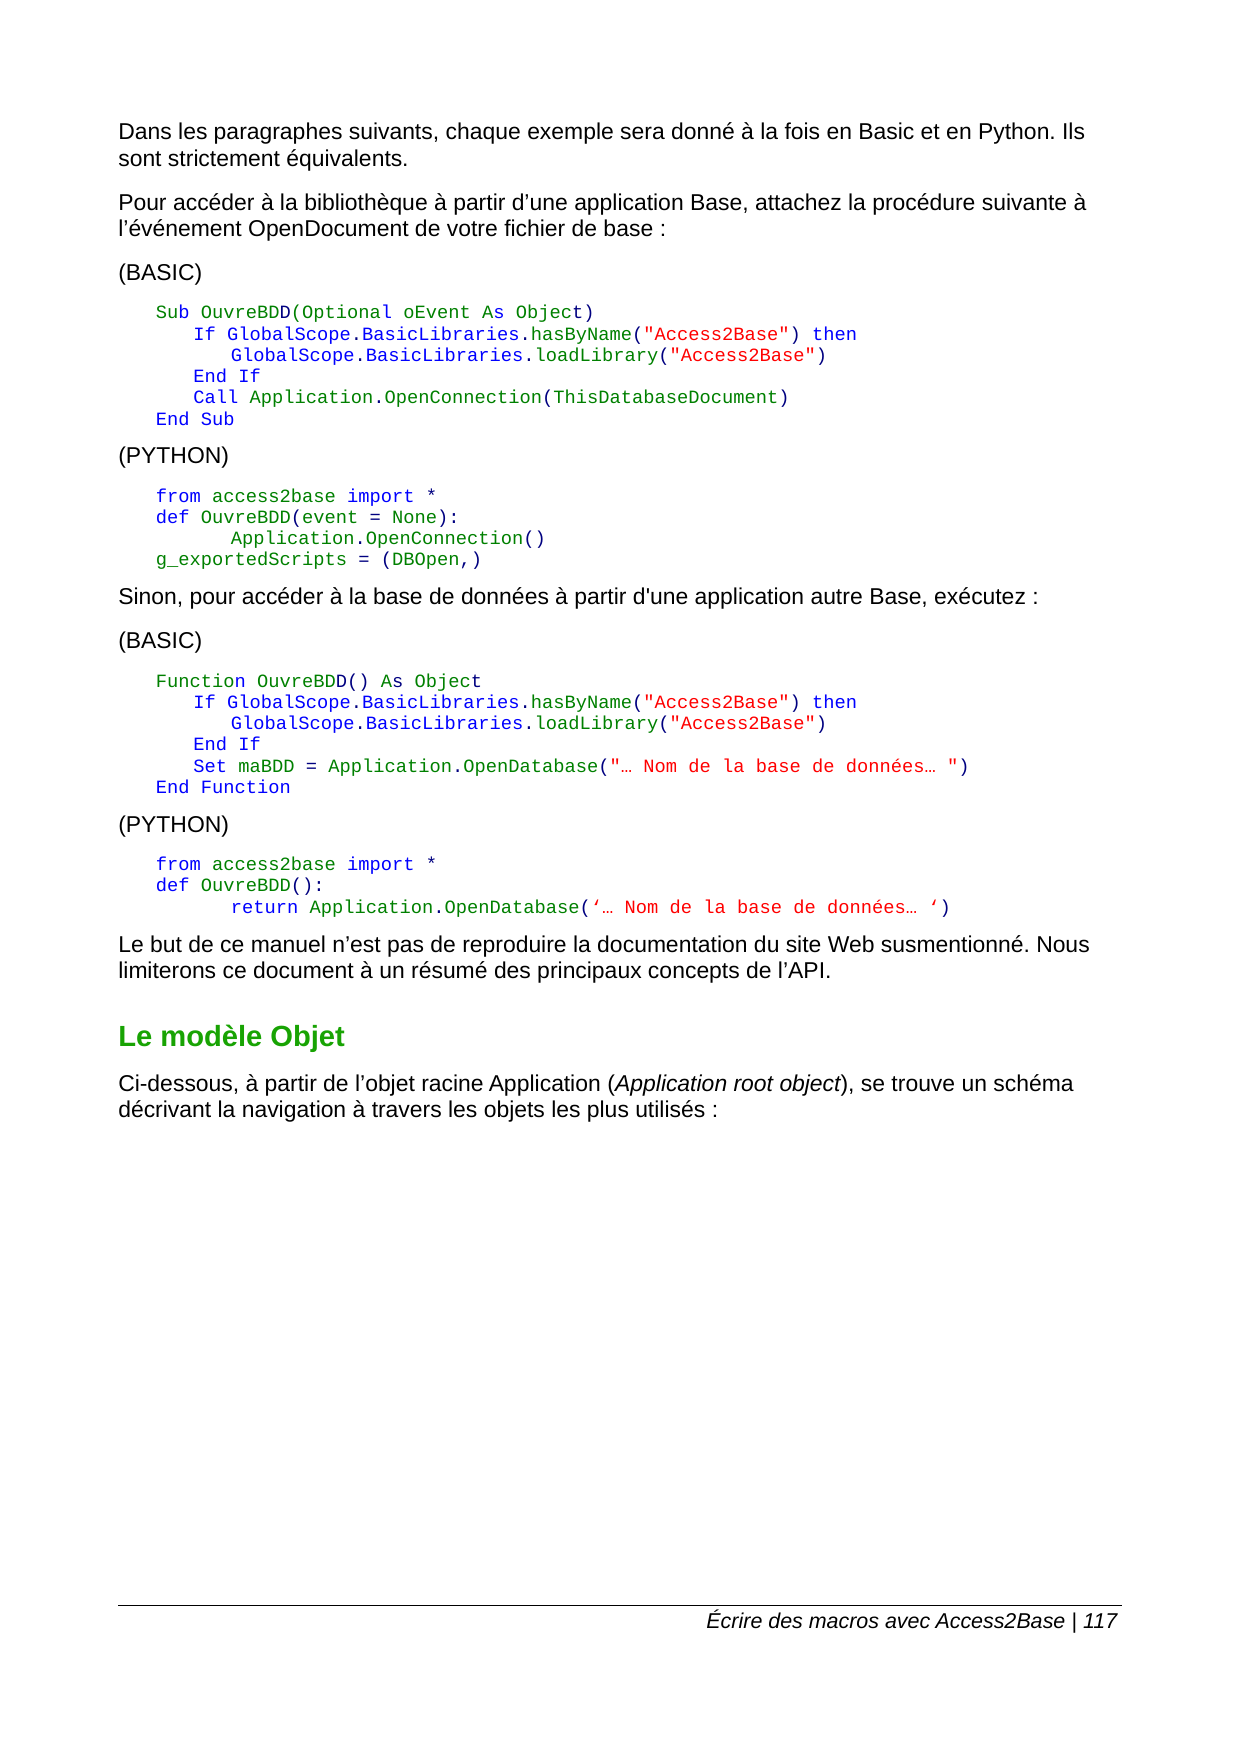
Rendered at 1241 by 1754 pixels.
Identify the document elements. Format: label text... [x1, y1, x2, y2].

text Dans les paragraphes suivants, chaque exemple sera donné à la fois en Basic et en Python. Ils sont strictement équivalents. [118, 118, 1122, 171]
text (PYTHON) [118, 442, 1122, 469]
text If GlobalScope.BasicLibraries.hasByName("Access2Base") then [156, 693, 1122, 714]
text from access2base import * [156, 486, 1122, 508]
text Function OuvreBDD() As Object [156, 671, 1122, 693]
text Pour accéder à la bibliothèque à partir d’une application Base, attachez la procédure suivante à l’événement OpenDocument de votre fichier de base : [118, 188, 1122, 241]
text def OuvreBDD(): [156, 876, 1122, 897]
text GlobalScope.BasicLibraries.loadLibrary("Access2Base") [156, 714, 1122, 735]
text g_exportedScripts = (DBOpen,) [156, 550, 1122, 571]
text If GlobalScope.BasicLibraries.hasByName("Access2Base") then [156, 324, 1122, 346]
text (BASIC) [118, 259, 1122, 285]
text Call Application.OpenConnection(ThisDatabaseDocument) [156, 388, 1122, 409]
text (BASIC) [118, 627, 1122, 654]
text End If [156, 367, 1122, 388]
text End Function [156, 778, 1122, 799]
subtitle Le modèle Objet [118, 1019, 1122, 1052]
text Sub OuvreBDD(Optional oEvent As Object) [156, 303, 1122, 324]
text Application.OpenConnection() [156, 529, 1122, 550]
text End Sub [156, 409, 1122, 431]
text Set maBDD = Application.OpenDatabase("… Nom de la base de données… ") [156, 756, 1122, 778]
text GlobalScope.BasicLibraries.loadLibrary("Access2Base") [156, 346, 1122, 367]
text Ci-dessous, à partir de l’objet racine Application (Application root object), se trouve un schéma décrivant la navigation à travers les objets les plus utilisés : [118, 1070, 1122, 1123]
text return Application.OpenDatabase(‘… Nom de la base de données… ‘) [156, 897, 1122, 919]
text from access2base import * [156, 855, 1122, 876]
text End If [156, 735, 1122, 756]
text def OuvreBDD(event = None): [156, 508, 1122, 529]
text Le but de ce manuel n’est pas de reproduire la documentation du site Web susmentionné. Nous limiterons ce document à un résumé des principaux concepts de l’API. [118, 931, 1122, 983]
text Sinon, pour accéder à la base de données à partir d'une application autre Base, exécutez : [118, 583, 1122, 610]
text (PYTHON) [118, 811, 1122, 837]
